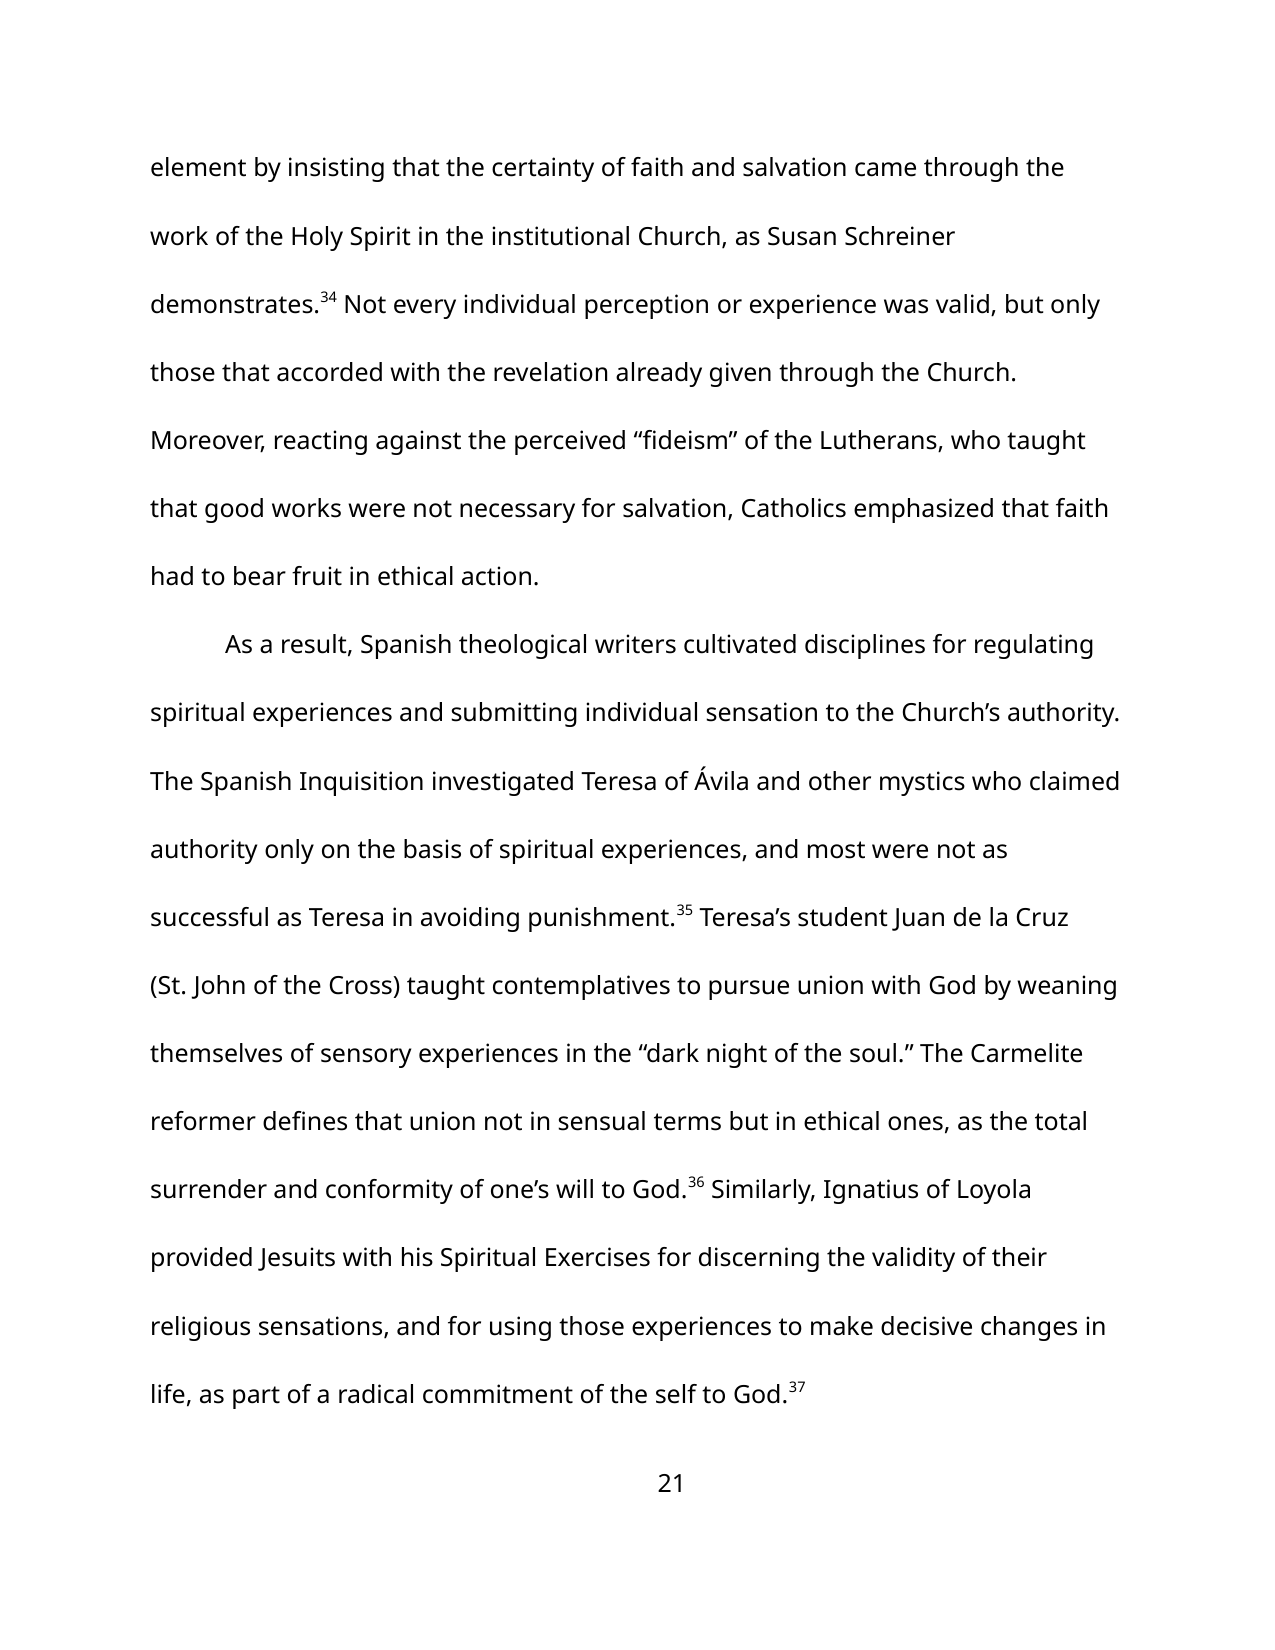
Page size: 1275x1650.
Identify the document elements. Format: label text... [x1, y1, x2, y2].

text As a result, Spanish theological writers cultivated disciplines for regulating spiritual experiences and submitting individual sensation to the Church’s authority. The Spanish Inquisition investigated Teresa of Ávila and other mystics who claimed authority only on the basis of spiritual experiences, and most were not as successful as Teresa in avoiding punishment. Teresa’s student Juan de la Cruz (St. John of the Cross) taught contemplatives to pursue union with God by weaning themselves of sensory experiences in the “dark night of the soul.” The Carmelite reformer defines that union not in sensual terms but in ethical ones, as the total surrender and conformity of one’s will to God. Similarly, Ignatius of Loyola provided Jesuits with his Spiritual Exercises for discerning the validity of their religious sensations, and for using those experiences to make decisive changes in life, as part of a radical commitment of the self to God. [150, 627, 1125, 1410]
text element by insisting that the certainty of faith and salvation came through the work of the Holy Spirit in the institutional Church, as Susan Schreiner demonstrates. Not every individual perception or experience was valid, but only those that accorded with the revelation already given through the Church. Moreover, reacting against the perceived “fideism” of the Lutherans, who taught that good works were not necessary for salvation, Catholics emphasized that faith had to bear fruit in ethical action. [150, 150, 1125, 593]
